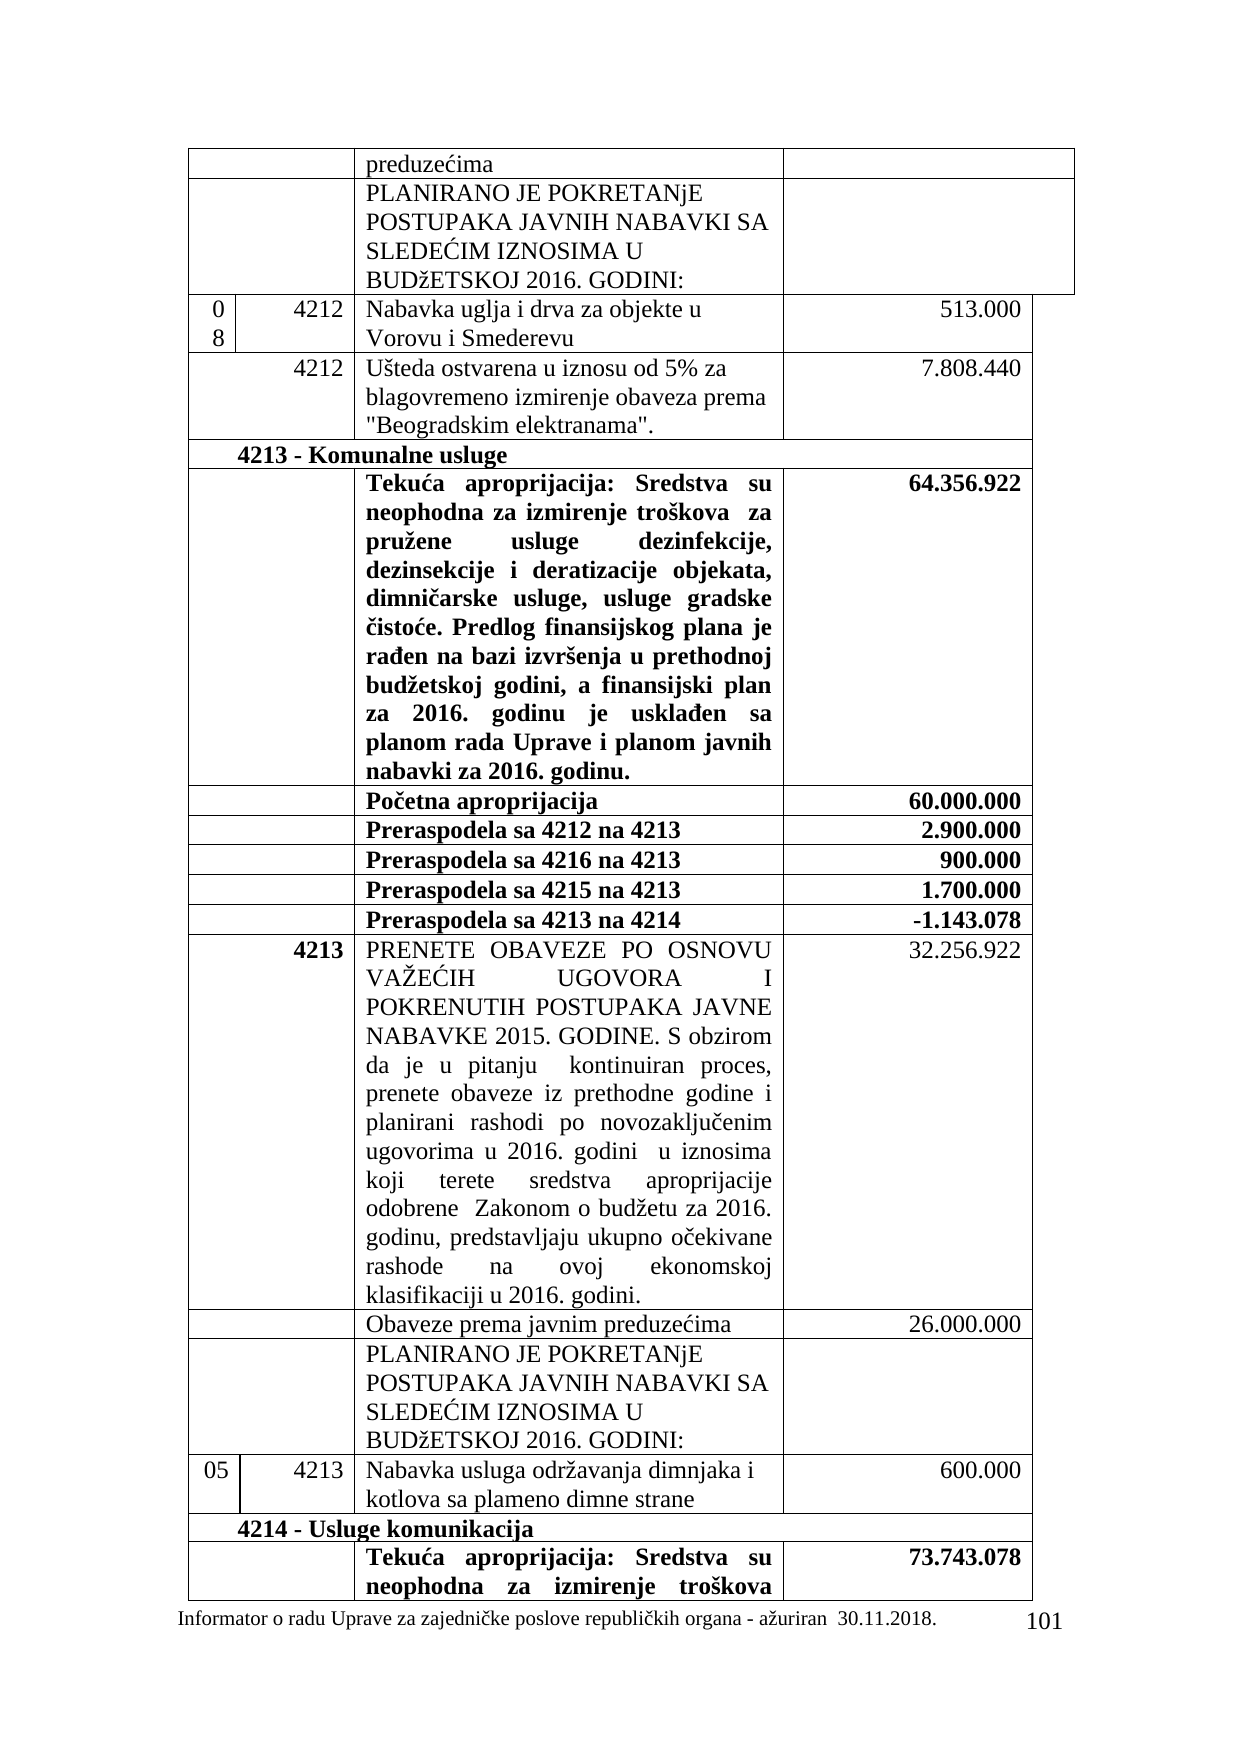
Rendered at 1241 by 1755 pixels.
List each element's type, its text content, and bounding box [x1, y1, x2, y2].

table_cell Preraspodela sa 4216 na 4213 [355, 845, 783, 874]
table_cell 26.000.000 [784, 1310, 1032, 1338]
table_cell preduzećima [355, 149, 783, 177]
table_cell [1033, 934, 1074, 1308]
table_cell [189, 875, 354, 904]
table_cell 4213 - Komunalne usluge [189, 440, 1032, 467]
table_cell PLANIRANO JE POKRETANјE POSTUPAKA JAVNIH NABAVKI SA SLEDEĆIM IZNOSIMA U BUDžETSKOJ 2016. GODINI: [355, 1339, 783, 1454]
table_cell [1033, 1541, 1074, 1599]
table_cell PRENETE OBAVEZE PO OSNOVU VAŽEĆIH UGOVORA I POKRENUTIH POSTUPAKA JAVNE NABAVKE 2015. GODINE. S obzirom da je u pitanju kontinuiran proces, prenete obaveze iz prethodne godine i planirani rashodi po novozaklјučenim ugovorima u 2016. godini u iznosima koji terete sredstva aproprijacije odobrene Zakonom o budžetu za 2016. godinu, predstavlјaju ukupno očekivane rashode na ovoj ekonomskoj klasifikaciji u 2016. godini. [355, 935, 783, 1308]
table_cell [189, 816, 354, 844]
table_cell 7.808.440 [784, 353, 1032, 439]
table_cell 73.743.078 [784, 1542, 1032, 1599]
table_cell Preraspodela sa 4212 na 4213 [355, 816, 783, 844]
table_cell [1033, 1338, 1074, 1454]
table_cell Početna aproprijacija [355, 786, 783, 814]
table_cell [1033, 1454, 1074, 1513]
table_cell Nabavka usluga održavanja dimnjaka i kotlova sa plameno dimne strane [355, 1455, 783, 1513]
table_cell [189, 469, 354, 785]
table_cell [1033, 1309, 1074, 1338]
table_cell 4213 [189, 935, 354, 1308]
table_cell 4212 [189, 353, 354, 439]
table_cell 513.000 [784, 295, 1032, 352]
table_cell Preraspodela sa 4215 na 4213 [355, 875, 783, 904]
table_cell 32.256.922 [784, 935, 1032, 1308]
table_cell [784, 1339, 1032, 1454]
table_cell [1033, 439, 1074, 467]
table_cell Nabavka uglјa i drva za objekte u Vorovu i Smederevu [355, 295, 783, 352]
table_cell [1033, 904, 1074, 934]
table_cell [1033, 295, 1074, 352]
table_cell [784, 179, 1074, 293]
table_cell 600.000 [784, 1455, 1032, 1513]
table_cell 2.900.000 [784, 816, 1032, 844]
table_cell [189, 905, 354, 934]
table_cell [1033, 352, 1074, 439]
table_cell 64.356.922 [784, 469, 1032, 785]
table_cell [1033, 785, 1074, 814]
table_cell [189, 1310, 354, 1338]
table_cell Ušteda ostvarena u iznosu od 5% za blagovremeno izmirenje obaveza prema "Beogradskim elektranama". [355, 353, 783, 439]
table_cell [1033, 844, 1074, 874]
table_cell [1033, 874, 1074, 904]
table_cell [189, 1542, 354, 1599]
table_cell 60.000.000 [784, 786, 1032, 814]
table_cell [189, 786, 354, 814]
table_cell [189, 179, 354, 293]
table_cell [189, 1339, 354, 1454]
table_cell [1033, 815, 1074, 844]
table_cell 4214 - Usluge komunikacija [189, 1514, 1032, 1541]
table_cell 4212 [236, 295, 354, 352]
table_cell 08 [189, 295, 235, 352]
table_cell Preraspodela sa 4213 na 4214 [355, 905, 783, 934]
table_cell [189, 845, 354, 874]
table_cell 05 [189, 1455, 239, 1513]
table_cell Tekuća aproprijacija: Sredstva su neophodna za izmirenje troškova [355, 1542, 783, 1599]
table_cell Obaveze prema javnim preduzećima [355, 1310, 783, 1338]
table_cell 4213 [241, 1455, 354, 1513]
table_cell -1.143.078 [784, 905, 1032, 934]
table_cell [1033, 1513, 1074, 1541]
table_cell [784, 149, 1074, 177]
table_cell 1.700.000 [784, 875, 1032, 904]
table_cell PLANIRANO JE POKRETANјE POSTUPAKA JAVNIH NABAVKI SA SLEDEĆIM IZNOSIMA U BUDžETSKOJ 2016. GODINI: [355, 179, 783, 293]
table_cell 900.000 [784, 845, 1032, 874]
table_cell [189, 149, 354, 177]
table_cell Tekuća aproprijacija: Sredstva su neophodna za izmirenje troškova za pružene usluge dezinfekcije, dezinsekcije i deratizacije objekata, dimničarske usluge, usluge gradske čistoće. Predlog finansijskog plana je rađen na bazi izvršenja u prethodnoj budžetskoj godini, a finansijski plan za 2016. godinu je usklađen sa planom rada Uprave i planom javnih nabavki za 2016. godinu. [355, 469, 783, 785]
table_cell [1033, 468, 1074, 785]
